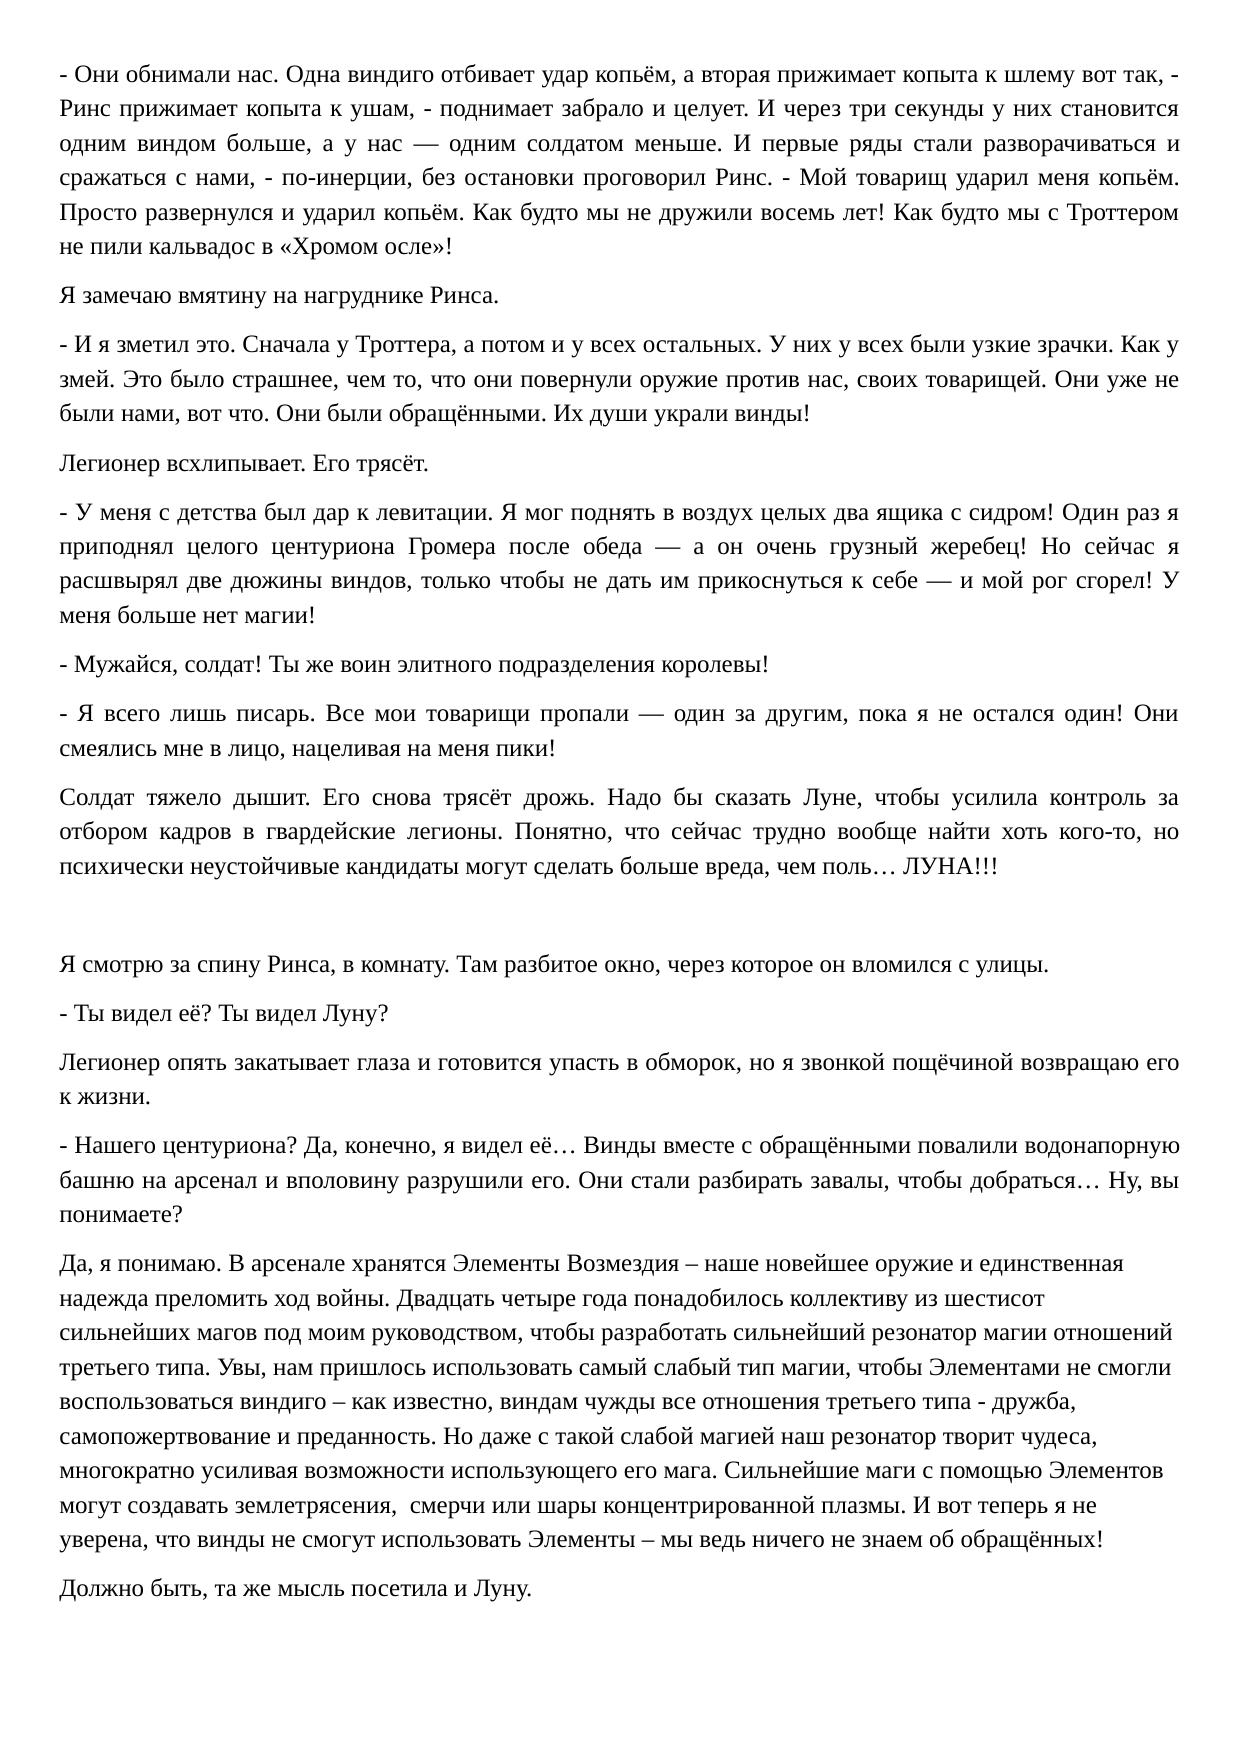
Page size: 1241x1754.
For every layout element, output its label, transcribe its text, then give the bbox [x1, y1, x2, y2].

text - И я зметил это. Сначала у Троттера, а потом и у всех остальных. У них у всех были узкие зрачки. Как у змей. Это было страшнее, чем то, что они повернули оружие против нас, своих товарищей. Они уже не были нами, вот что. Они были обращёнными. Их души украли винды! [59, 329, 1181, 427]
text - Мужайся, солдат! Ты же воин элитного подразделения королевы! [59, 649, 1181, 678]
text Легионер всхлипывает. Его трясёт. [59, 448, 1181, 476]
text - Нашего центуриона? Да, конечно, я видел её… Винды вместе с обращёнными повалили водонапорную башню на арсенал и вполовину разрушили его. Они стали разбирать завалы, чтобы добраться… Ну, вы понимаете? [59, 1131, 1181, 1228]
text - Они обнимали нас. Одна виндиго отбивает удар копьём, а вторая прижимает копыта к шлему вот так, - Ринс прижимает копыта к ушам, - поднимает забрало и целует. И через три секунды у них становится одним виндом больше, а у нас — одним солдатом меньше. И первые ряды стали разворачиваться и сражаться с нами, - по-инерции, без остановки проговорил Ринс. - Мой товарищ ударил меня копьём. Просто развернулся и ударил копьём. Как будто мы не дружили восемь лет! Как будто мы с Троттером не пили кальвадос в «Хромом осле»! [59, 59, 1181, 260]
text - Я всего лишь писарь. Все мои товарищи пропали — один за другим, пока я не остался один! Они смеялись мне в лицо, нацеливая на меня пики! [59, 698, 1181, 761]
text - У меня с детства был дар к левитации. Я мог поднять в воздух целых два ящика с сидром! Один раз я приподнял целого центуриона Громера после обеда — а он очень грузный жеребец! Но сейчас я расшвырял две дюжины виндов, только чтобы не дать им прикоснуться к себе — и мой рог сгорел! У меня больше нет магии! [59, 497, 1181, 629]
text - Ты видел её? Ты видел Луну? [59, 998, 1181, 1027]
text Я смотрю за спину Ринса, в комнату. Там разбитое окно, через которое он вломился с улицы. [59, 949, 1181, 978]
text Солдат тяжело дышит. Его снова трясёт дрожь. Надо бы сказать Луне, чтобы усилила контроль за отбором кадров в гвардейские легионы. Понятно, что сейчас трудно вообще найти хоть кого-то, но психически неустойчивые кандидаты могут сделать больше вреда, чем поль… ЛУНА!!! [59, 782, 1181, 879]
text Легионер опять закатывает глаза и готовится упасть в обморок, но я звонкой пощёчиной возвращаю его к жизни. [59, 1047, 1181, 1110]
text Должно быть, та же мысль посетила и Луну. [59, 1573, 1181, 1602]
text Я замечаю вмятину на нагруднике Ринса. [59, 281, 1181, 309]
text Да, я понимаю. В арсенале хранятся Элементы Возмездия – наше новейшее оружие и единственная надежда преломить ход войны. Двадцать четыре года понадобилось коллективу из шестисот сильнейших магов под моим руководством, чтобы разработать сильнейший резонатор магии отношений третьего типа. Увы, нам пришлось использовать самый слабый тип магии, чтобы Элементами не смогли воспользоваться виндиго – как известно, виндам чужды все отношения третьего типа - дружба, самопожертвование и преданность. Но даже с такой слабой магией наш резонатор творит чудеса, многократно усиливая возможности использующего его мага. Сильнейшие маги с помощью Элементов могут создавать землетрясения, смерчи или шары концентрированной плазмы. И вот теперь я не уверена, что винды не смогут использовать Элементы – мы ведь ничего не знаем об обращённых! [59, 1248, 1181, 1553]
